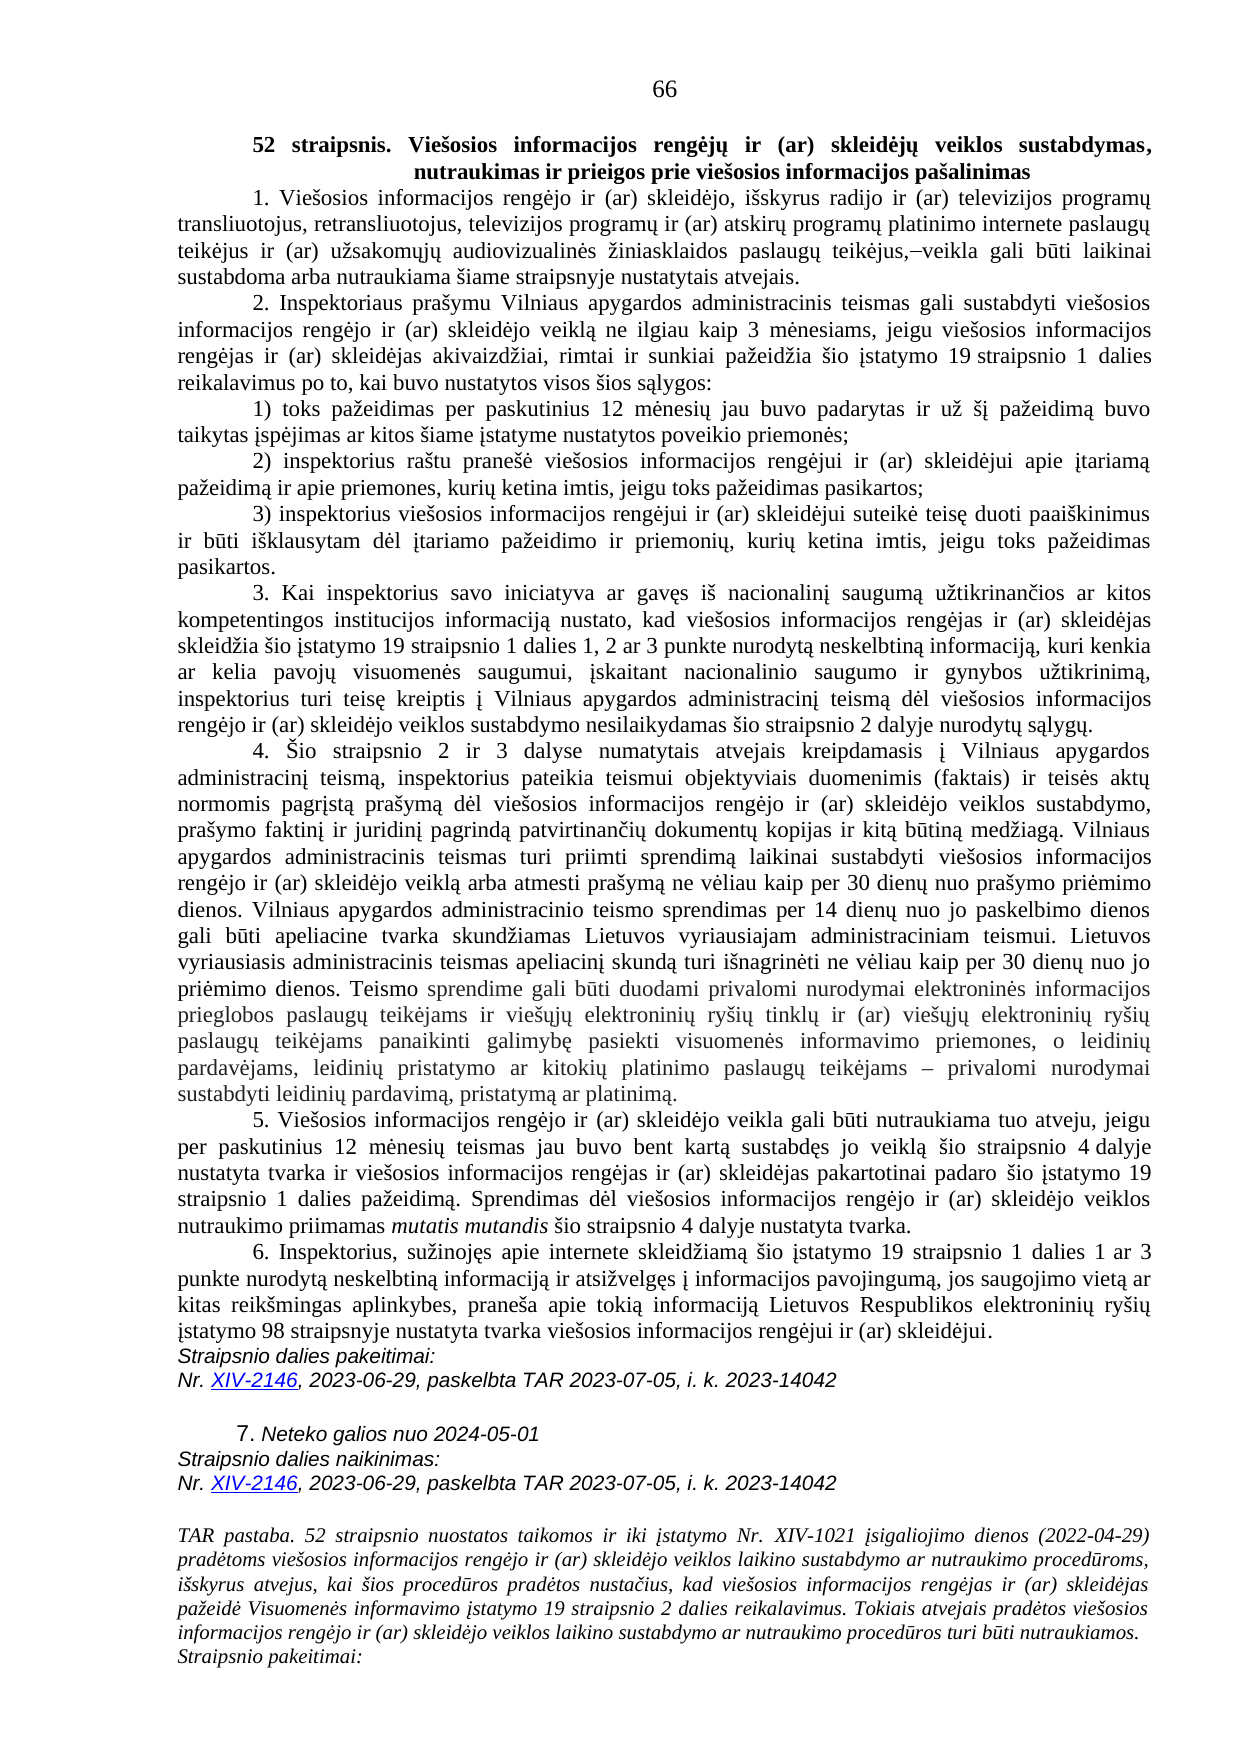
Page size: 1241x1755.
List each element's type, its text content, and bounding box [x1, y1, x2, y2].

text 7. Neteko galios nuo 2024-05-01 [177, 1420, 1152, 1447]
text 5. Viešosios informacijos rengėjo ir (ar) skleidėjo veikla gali būti nutraukiama tuo atveju, jeigu per paskutinius 12 mėnesių teismas jau buvo bent kartą sustabdęs jo veiklą šio straipsnio 4 dalyje nustatyta tvarka ir viešosios informacijos rengėjas ir (ar) skleidėjas pakartotinai padaro šio įstatymo 19 straipsnio 1 dalies pažeidimą. Sprendimas dėl viešosios informacijos rengėjo ir (ar) skleidėjo veiklos nutraukimo priimamas mutatis mutandis šio straipsnio 4 dalyje nustatyta tvarka. [177, 1106, 1152, 1238]
text 52 straipsnis. Viešosios informacijos rengėjų ir (ar) skleidėjų veiklos sustabdymas, nutraukimas ir prieigos prie viešosios informacijos pašalinimas [252, 131, 1152, 184]
text 2. Inspektoriaus prašymu Vilniaus apygardos administracinis teismas gali sustabdyti viešosios informacijos rengėjo ir (ar) skleidėjo veiklą ne ilgiau kaip 3 mėnesiams, jeigu viešosios informacijos rengėjas ir (ar) skleidėjas akivaizdžiai, rimtai ir sunkiai pažeidžia šio įstatymo 19 straipsnio 1 dalies reikalavimus po to, kai buvo nustatytos visos šios sąlygos: [177, 289, 1152, 395]
text Straipsnio dalies naikinimas: [177, 1447, 1152, 1471]
text Straipsnio pakeitimai: [177, 1644, 1152, 1668]
text 4. Šio straipsnio 2 ir 3 dalyse numatytais atvejais kreipdamasis į Vilniaus apygardos administracinį teismą, inspektorius pateikia teismui objektyviais duomenimis (faktais) ir teisės aktų normomis pagrįstą prašymą dėl viešosios informacijos rengėjo ir (ar) skleidėjo veiklos sustabdymo, prašymo faktinį ir juridinį pagrindą patvirtinančių dokumentų kopijas ir kitą būtiną medžiagą. Vilniaus apygardos administracinis teismas turi priimti sprendimą laikinai sustabdyti viešosios informacijos rengėjo ir (ar) skleidėjo veiklą arba atmesti prašymą ne vėliau kaip per 30 dienų nuo prašymo priėmimo dienos. Vilniaus apygardos administracinio teismo sprendimas per 14 dienų nuo jo paskelbimo dienos gali būti apeliacine tvarka skundžiamas Lietuvos vyriausiajam administraciniam teismui. Lietuvos vyriausiasis administracinis teismas apeliacinį skundą turi išnagrinėti ne vėliau kaip per 30 dienų nuo jo priėmimo dienos. Teismo sprendime gali būti duodami privalomi nurodymai elektroninės informacijos prieglobos paslaugų teikėjams ir viešųjų elektroninių ryšių tinklų ir (ar) viešųjų elektroninių ryšių paslaugų teikėjams panaikinti galimybę pasiekti visuomenės informavimo priemones, o leidinių pardavėjams, leidinių pristatymo ar kitokių platinimo paslaugų teikėjams – privalomi nurodymai sustabdyti leidinių pardavimą, pristatymą ar platinimą. [177, 737, 1152, 1106]
text Nr. XIV-2146, 2023-06-29, paskelbta TAR 2023-07-05, i. k. 2023-14042 [177, 1471, 1152, 1494]
text 2) inspektorius raštu pranešė viešosios informacijos rengėjui ir (ar) skleidėjui apie įtariamą pažeidimą ir apie priemones, kurių ketina imtis, jeigu toks pažeidimas pasikartos; [177, 448, 1152, 500]
text TAR pastaba. 52 straipsnio nuostatos taikomos ir iki įstatymo Nr. XIV-1021 įsigaliojimo dienos (2022-04-29) pradėtoms viešosios informacijos rengėjo ir (ar) skleidėjo veiklos laikino sustabdymo ar nutraukimo procedūroms, išskyrus atvejus, kai šios procedūros pradėtos nustačius, kad viešosios informacijos rengėjas ir (ar) skleidėjas pažeidė Visuomenės informavimo įstatymo 19 straipsnio 2 dalies reikalavimus. Tokiais atvejais pradėtos viešosios informacijos rengėjo ir (ar) skleidėjo veiklos laikino sustabdymo ar nutraukimo procedūros turi būti nutraukiamos. [177, 1523, 1152, 1644]
text 1. Viešosios informacijos rengėjo ir (ar) skleidėjo, išskyrus radijo ir (ar) televizijos programų transliuotojus, retransliuotojus, televizijos programų ir (ar) atskirų programų platinimo internete paslaugų teikėjus ir (ar) užsakomųjų audiovizualinės žiniasklaidos paslaugų teikėjus, veikla gali būti laikinai sustabdoma arba nutraukiama šiame straipsnyje nustatytais atvejais. [177, 184, 1152, 289]
text Straipsnio dalies pakeitimai: [177, 1344, 1152, 1368]
text 6. Inspektorius, sužinojęs apie internete skleidžiamą šio įstatymo 19 straipsnio 1 dalies 1 ar 3 punkte nurodytą neskelbtiną informaciją ir atsižvelgęs į informacijos pavojingumą, jos saugojimo vietą ar kitas reikšmingas aplinkybes, praneša apie tokią informaciją Lietuvos Respublikos elektroninių ryšių įstatymo 98 straipsnyje nustatyta tvarka viešosios informacijos rengėjui ir (ar) skleidėjui. [177, 1238, 1152, 1344]
text 1) toks pažeidimas per paskutinius 12 mėnesių jau buvo padarytas ir už šį pažeidimą buvo taikytas įspėjimas ar kitos šiame įstatyme nustatytos poveikio priemonės; [177, 395, 1152, 448]
text 3. Kai inspektorius savo iniciatyva ar gavęs iš nacionalinį saugumą užtikrinančios ar kitos kompetentingos institucijos informaciją nustato, kad viešosios informacijos rengėjas ir (ar) skleidėjas skleidžia šio įstatymo 19 straipsnio 1 dalies 1, 2 ar 3 punkte nurodytą neskelbtiną informaciją, kuri kenkia ar kelia pavojų visuomenės saugumui, įskaitant nacionalinio saugumo ir gynybos užtikrinimą, inspektorius turi teisę kreiptis į Vilniaus apygardos administracinį teismą dėl viešosios informacijos rengėjo ir (ar) skleidėjo veiklos sustabdymo nesilaikydamas šio straipsnio 2 dalyje nurodytų sąlygų. [177, 579, 1152, 737]
text Nr. XIV-2146, 2023-06-29, paskelbta TAR 2023-07-05, i. k. 2023-14042 [177, 1368, 1152, 1392]
text 3) inspektorius viešosios informacijos rengėjui ir (ar) skleidėjui suteikė teisę duoti paaiškinimus ir būti išklausytam dėl įtariamo pažeidimo ir priemonių, kurių ketina imtis, jeigu toks pažeidimas pasikartos. [177, 500, 1152, 579]
